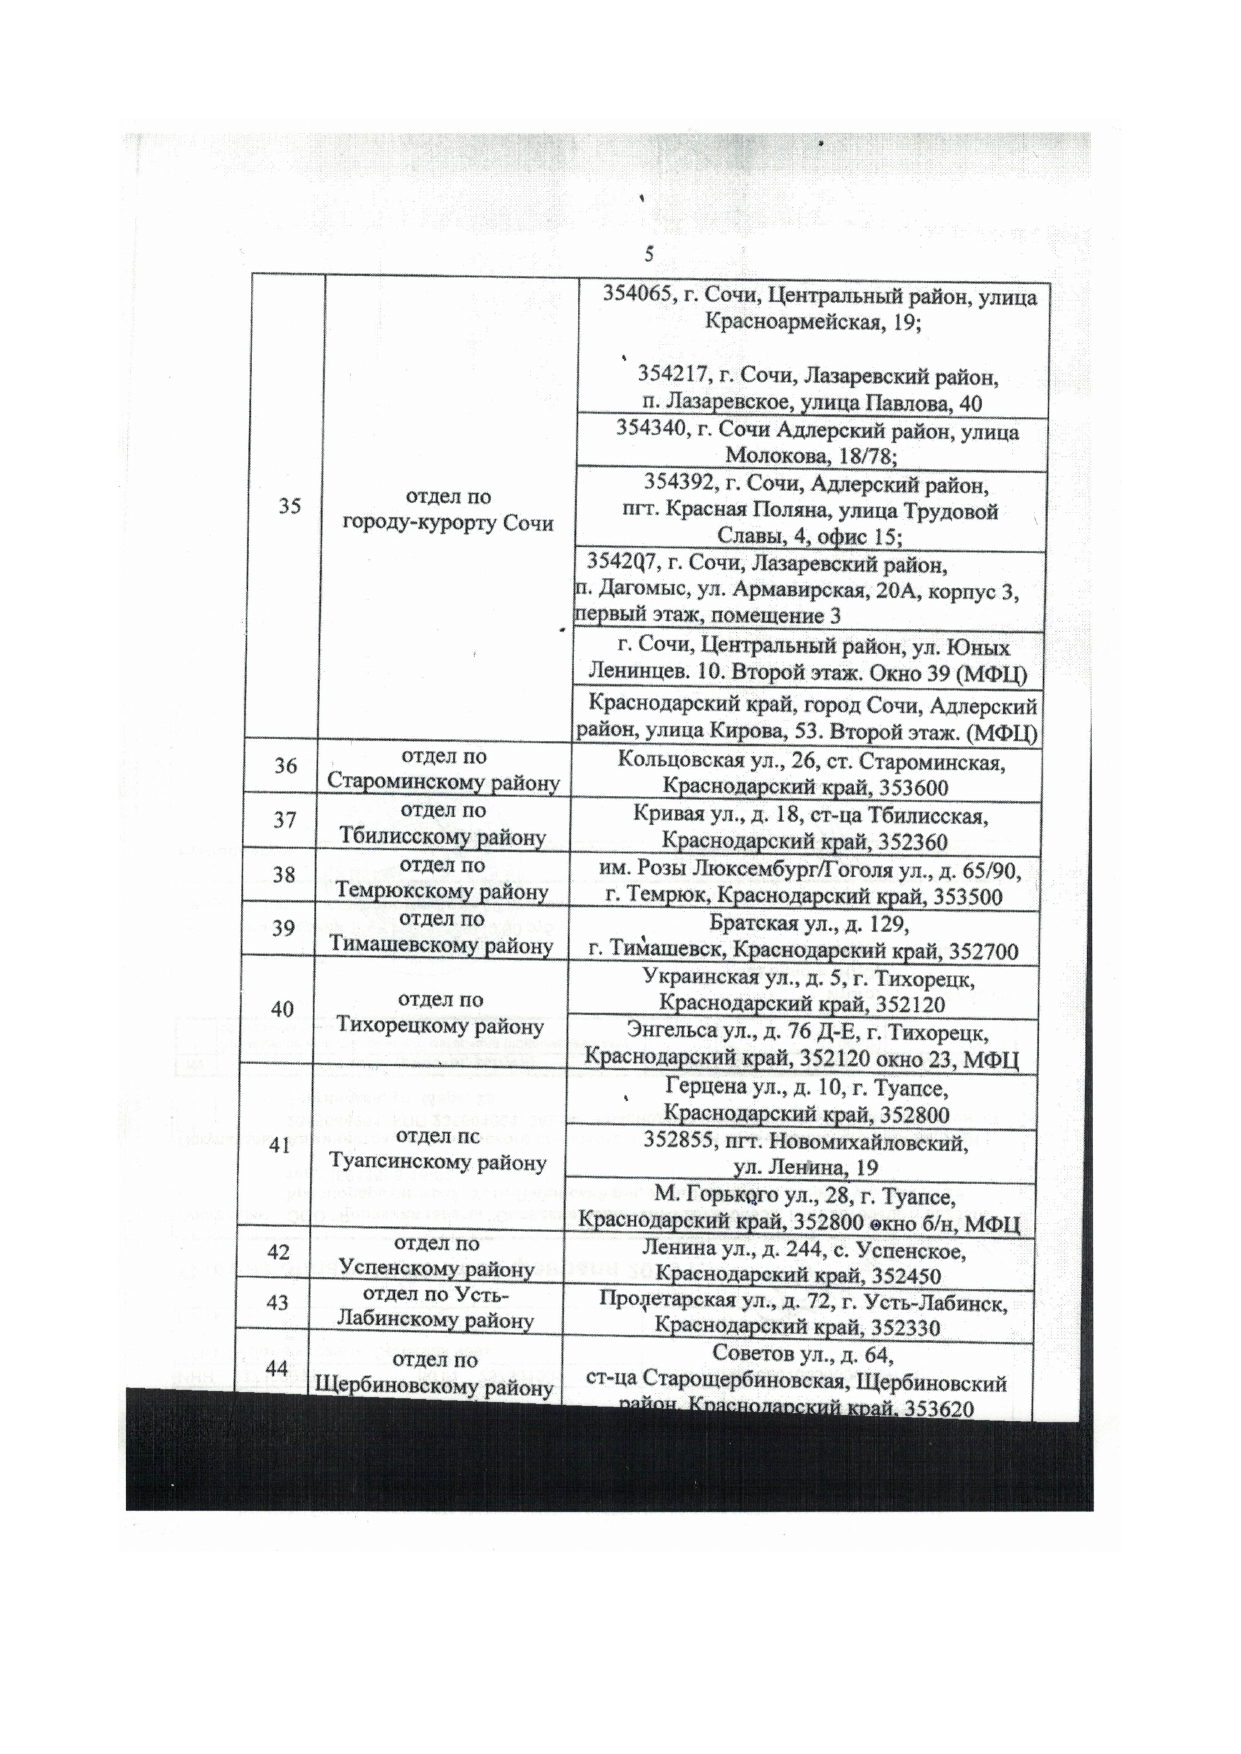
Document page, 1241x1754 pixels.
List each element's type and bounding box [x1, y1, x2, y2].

picture [118, 118, 1123, 1551]
